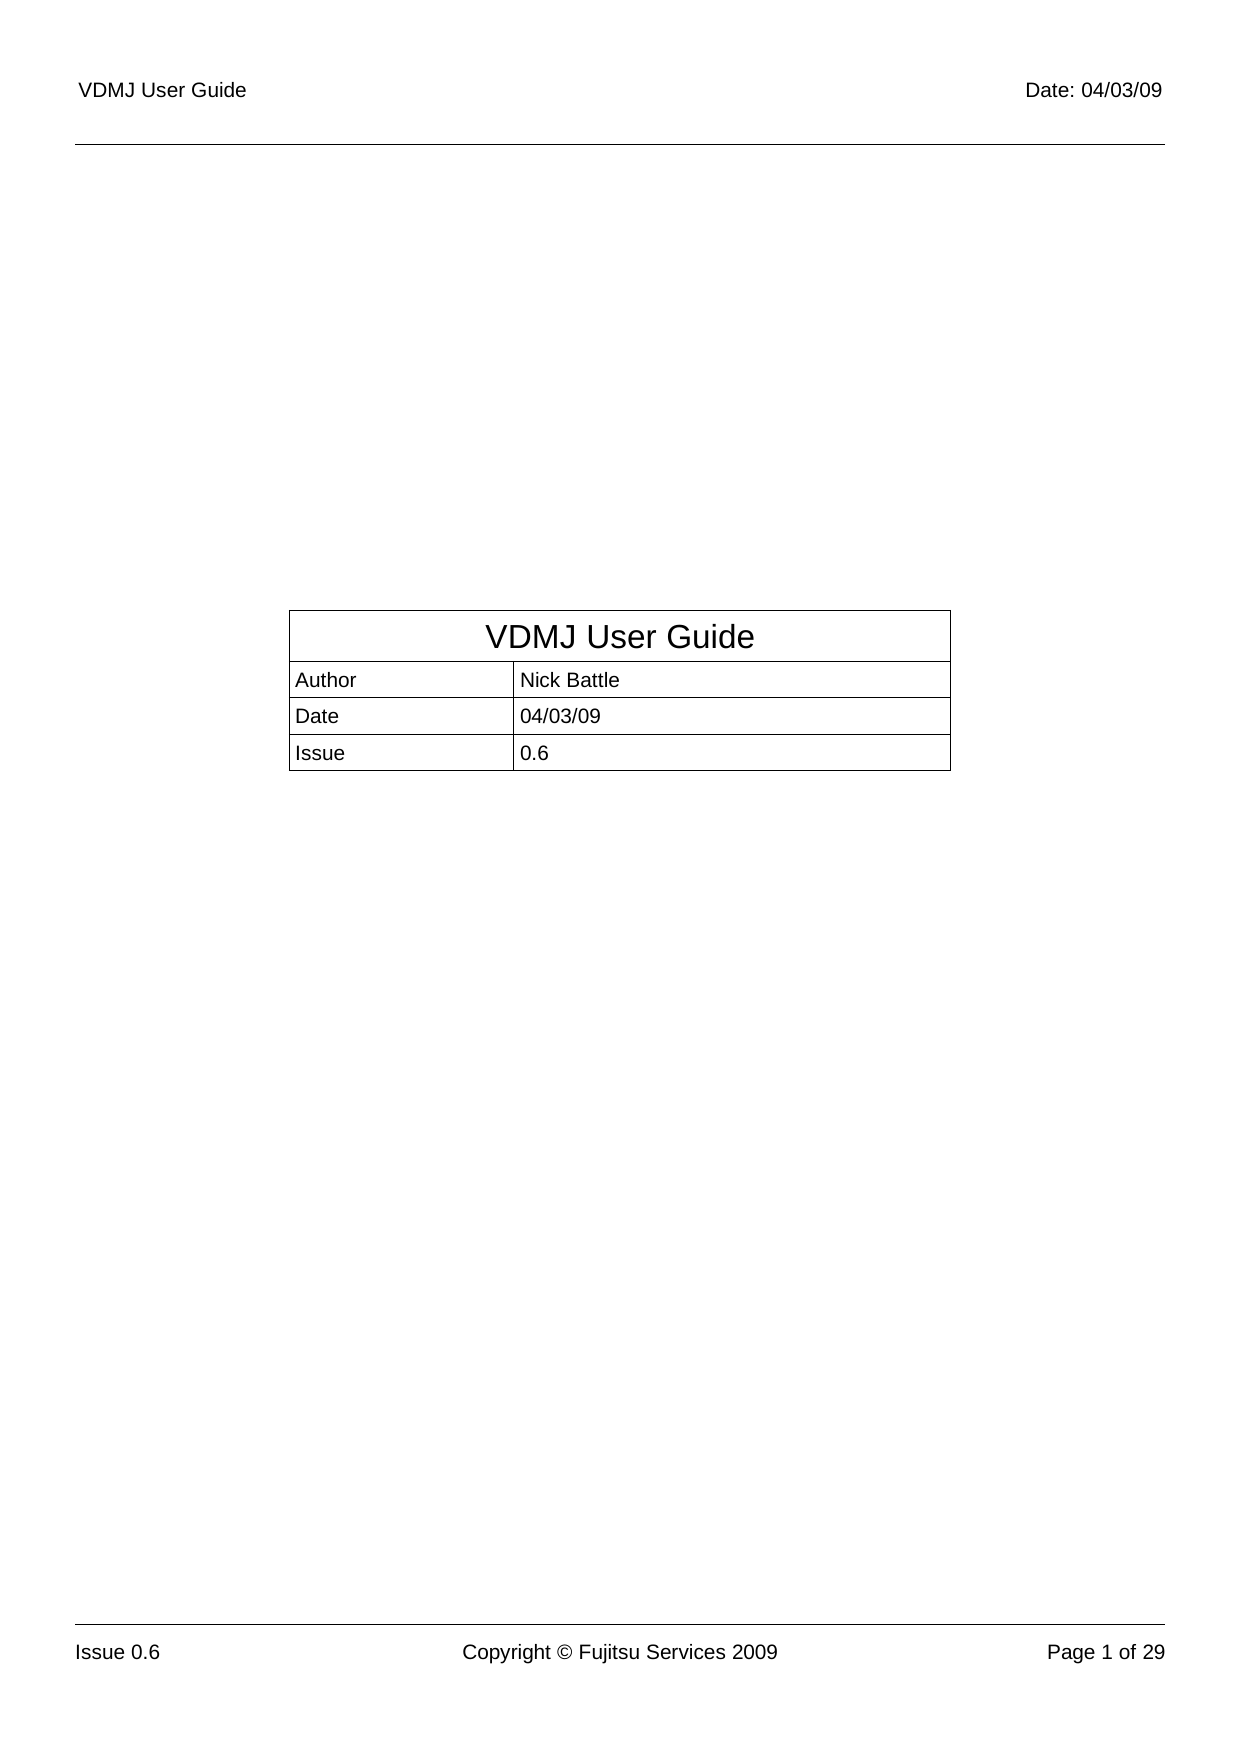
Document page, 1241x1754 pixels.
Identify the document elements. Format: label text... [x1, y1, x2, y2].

table_cell 04/03/09 [514, 698, 950, 734]
table_header VDMJ User Guide [290, 611, 950, 661]
table_cell Author [290, 662, 513, 697]
table_cell Date [290, 698, 513, 734]
table_cell Nick Battle [514, 662, 950, 697]
table_cell 0.6 [514, 735, 950, 770]
table_cell Issue [290, 735, 513, 770]
